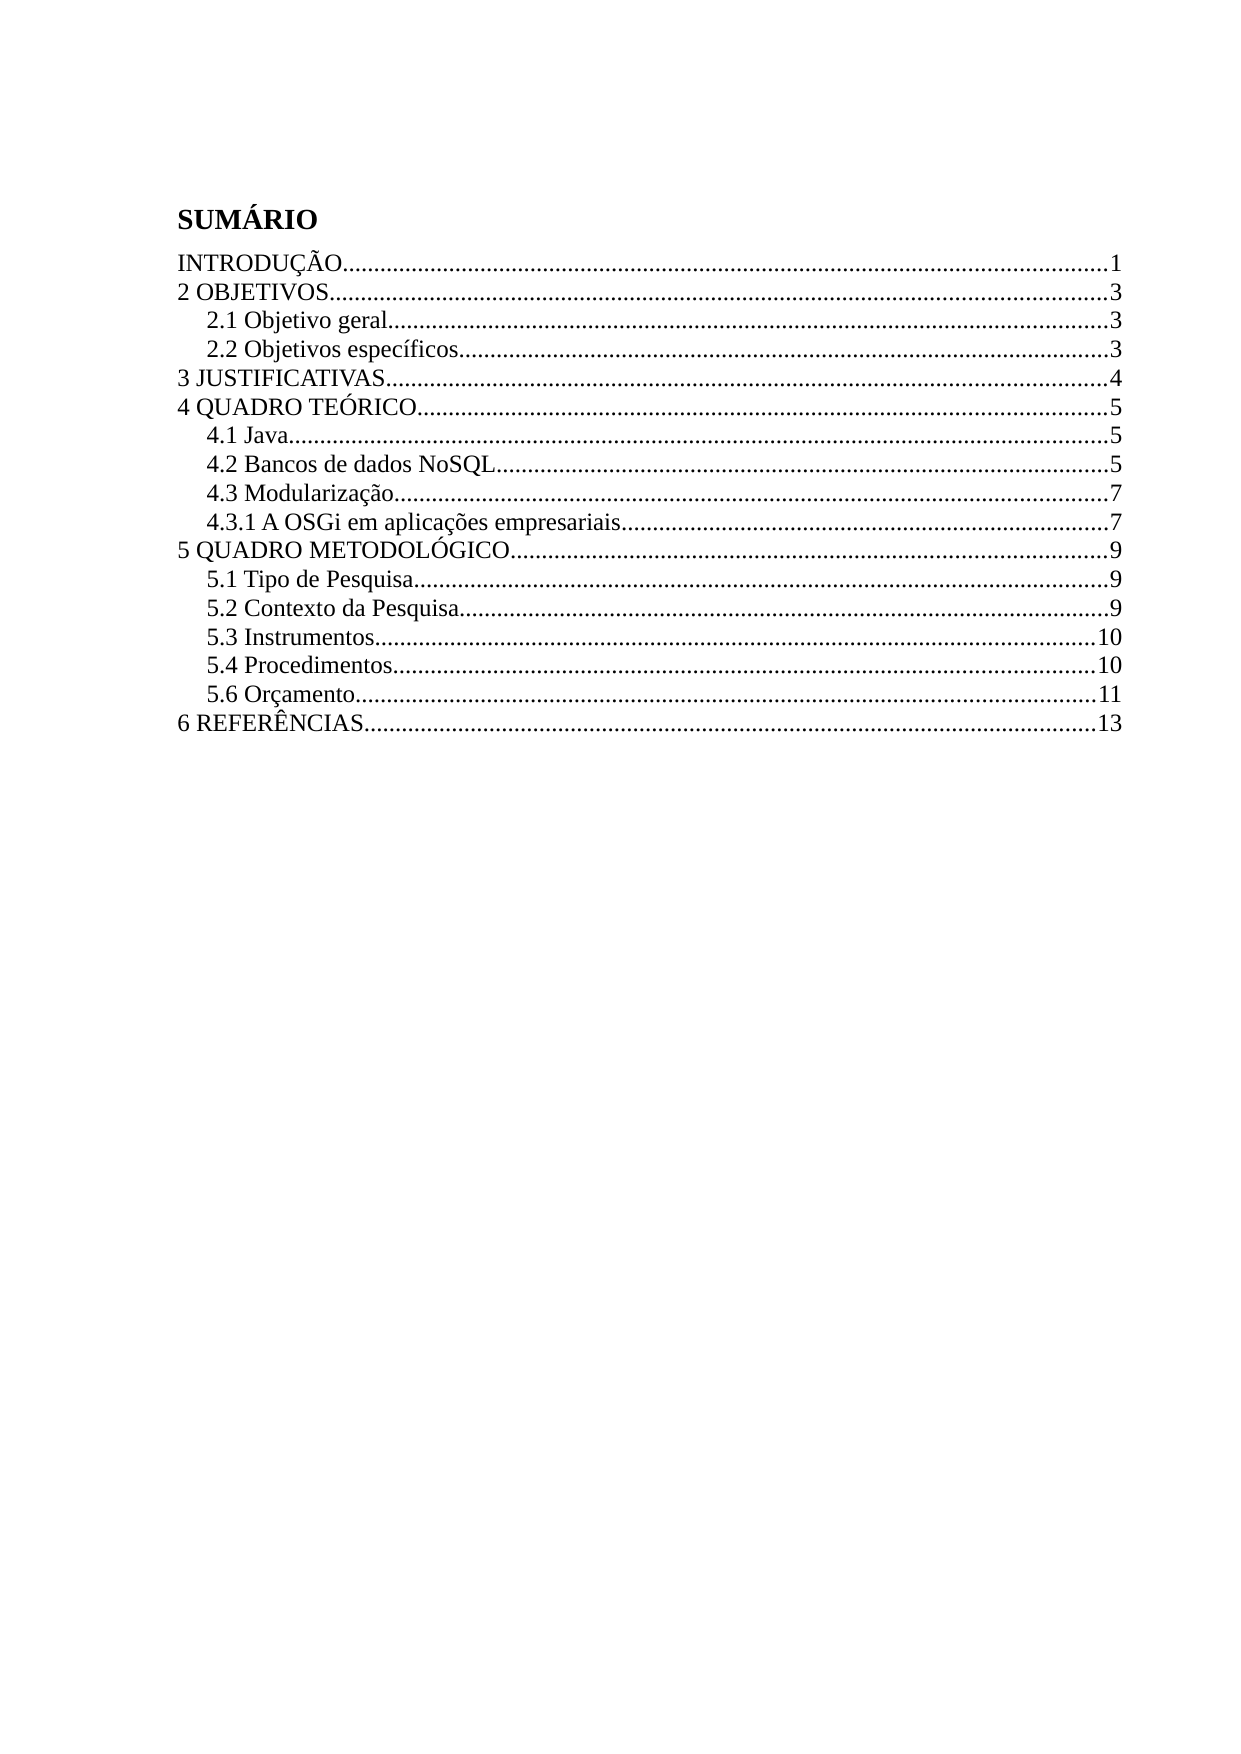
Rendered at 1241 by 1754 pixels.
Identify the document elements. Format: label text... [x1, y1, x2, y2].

text 2.2 Objetivos específicos 3 [206, 334, 1122, 363]
text 4.2 Bancos de dados NoSQL 5 [206, 449, 1122, 478]
text 2 Objetivos 3 [177, 277, 1122, 306]
text 5 Quadro metodológico 9 [177, 536, 1122, 564]
text 5.2 Contexto da Pesquisa 9 [206, 593, 1122, 622]
text 5.3 Instrumentos 10 [206, 622, 1122, 651]
text 5.1 Tipo de Pesquisa 9 [206, 564, 1122, 593]
text 4.3 Modularização 7 [206, 478, 1122, 507]
subtitle SUMÁRIO [177, 202, 1122, 236]
text 2.1 Objetivo geral 3 [206, 306, 1122, 334]
text 4 Quadro teórico 5 [177, 392, 1122, 421]
text 4.3.1 A OSGi em aplicações empresariais 7 [206, 507, 1122, 536]
text 3 Justificativas 4 [177, 363, 1122, 392]
text Introdução 1 [177, 248, 1122, 277]
text 6 Referências 13 [177, 708, 1122, 737]
text 5.6 Orçamento 11 [206, 679, 1122, 708]
text 5.4 Procedimentos 10 [206, 651, 1122, 679]
text 4.1 Java 5 [206, 421, 1122, 449]
